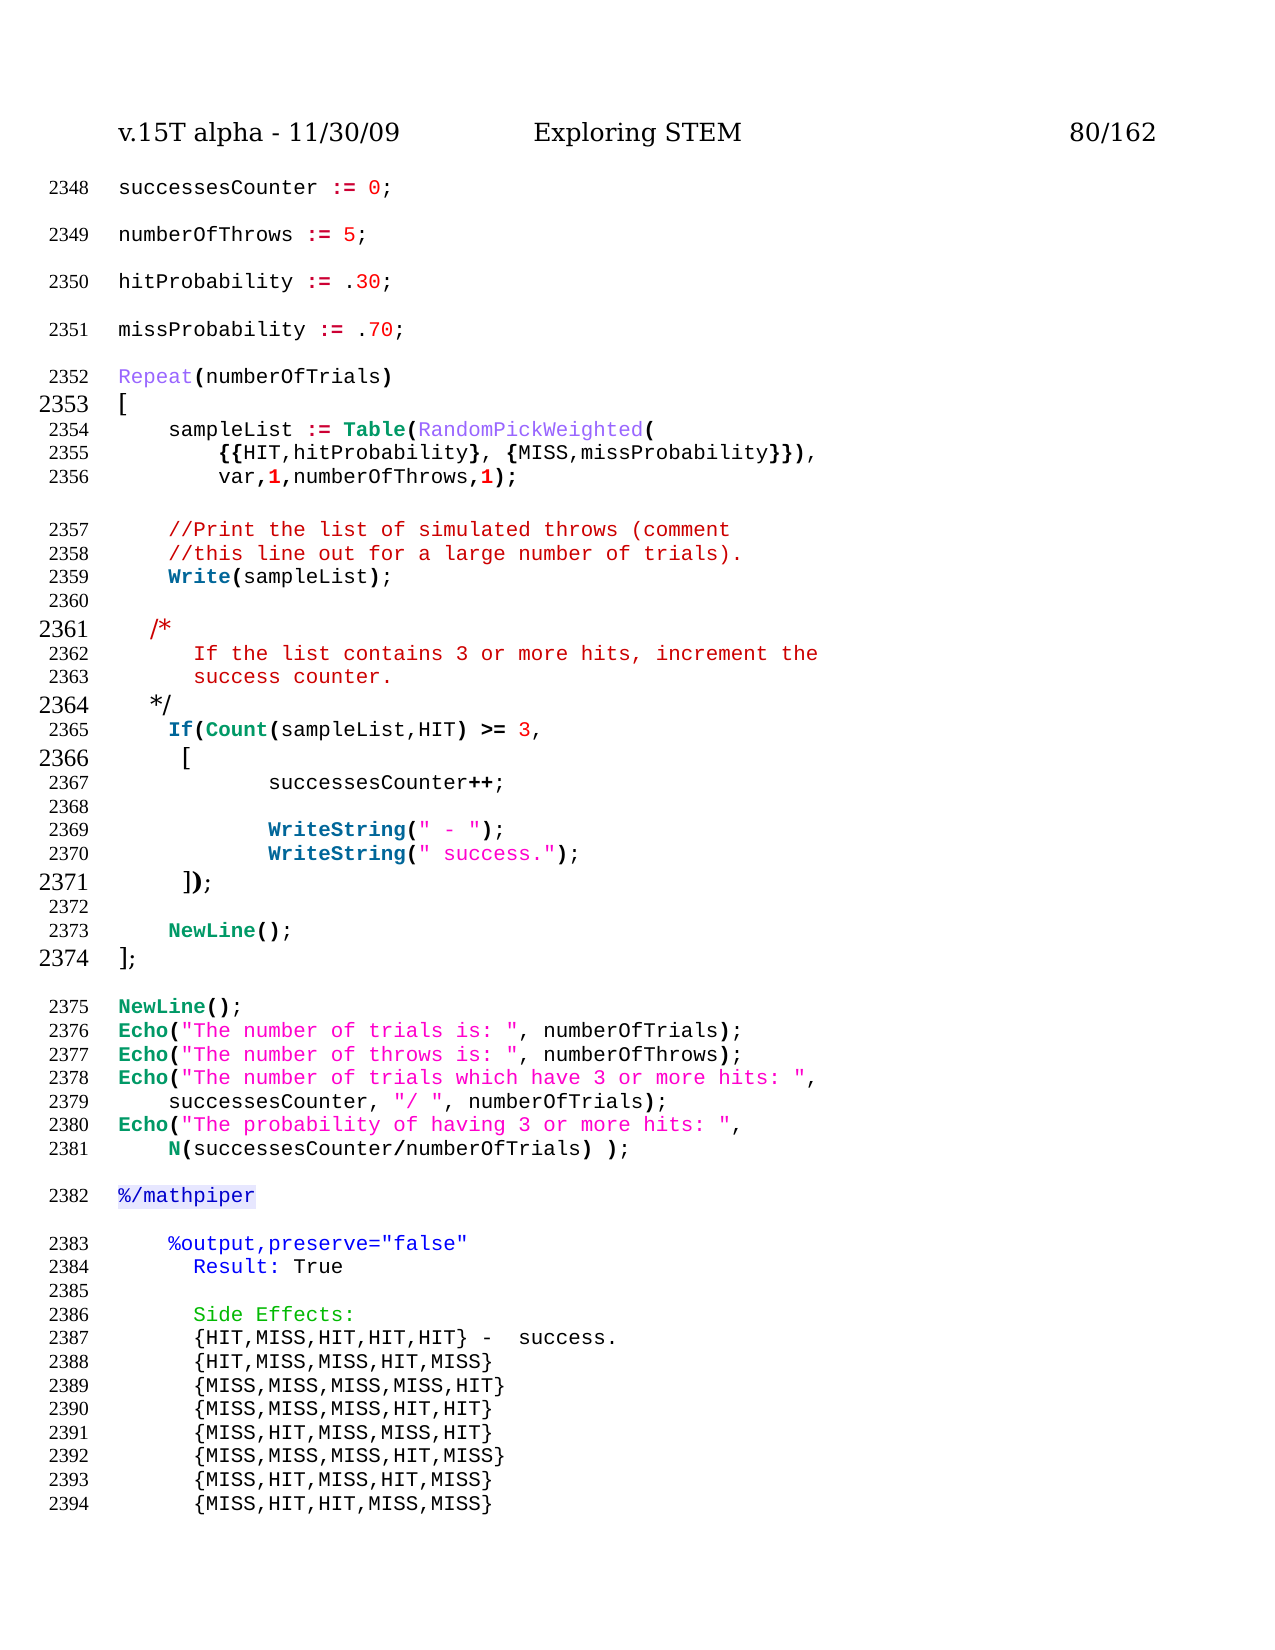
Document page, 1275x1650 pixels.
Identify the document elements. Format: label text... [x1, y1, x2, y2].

text {MISS,MISS,MISS,HIT,HIT} [118, 1398, 1157, 1422]
text If(Count(sampleList,HIT) >= 3, [118, 719, 1157, 743]
text Repeat(numberOfTrials) [118, 366, 1157, 389]
text */ [118, 690, 1157, 719]
text {MISS,MISS,MISS,MISS,HIT} [118, 1374, 1157, 1398]
text %output,preserve="false" [118, 1233, 1157, 1256]
text /* [118, 614, 1157, 643]
text Side Effects: [118, 1304, 1157, 1327]
text {HIT,MISS,HIT,HIT,HIT} - success. [118, 1327, 1157, 1351]
text NewLine(); [118, 920, 1157, 943]
text Write(sampleList); [118, 566, 1157, 590]
text Echo("The number of throws is: ", numberOfThrows); [118, 1043, 1157, 1067]
text successesCounter++; [118, 772, 1157, 796]
text {MISS,MISS,MISS,HIT,MISS} [118, 1446, 1157, 1469]
text //Print the list of simulated throws (comment [118, 519, 1157, 543]
text Echo("The number of trials which have 3 or more hits: ", [118, 1067, 1157, 1091]
text NewLine(); [118, 996, 1157, 1020]
text successesCounter := 0; [118, 177, 1157, 200]
text hitProbability := .30; [118, 271, 1157, 295]
text Echo("The probability of having 3 or more hits: ", [118, 1114, 1157, 1138]
text Result: True [118, 1256, 1157, 1280]
text WriteString(" - "); [118, 819, 1157, 843]
text {MISS,HIT,MISS,MISS,HIT} [118, 1422, 1157, 1446]
text var,1,numberOfThrows,1); [118, 466, 1157, 490]
text successesCounter, "/ ", numberOfTrials); [118, 1091, 1157, 1114]
text sampleList := Table(RandomPickWeighted( [118, 419, 1157, 442]
text ]; [118, 943, 1157, 973]
text {MISS,HIT,MISS,HIT,MISS} [118, 1469, 1157, 1493]
text If the list contains 3 or more hits, increment the [118, 643, 1157, 667]
text Echo("The number of trials is: ", numberOfTrials); [118, 1020, 1157, 1043]
text {{HIT,hitProbability}, {MISS,missProbability}}), [118, 442, 1157, 466]
text numberOfThrows := 5; [118, 224, 1157, 248]
text missProbability := .70; [118, 319, 1157, 342]
text WriteString(" success."); [118, 843, 1157, 867]
text //this line out for a large number of trials). [118, 543, 1157, 566]
text N(successesCounter/numberOfTrials) ); [118, 1138, 1157, 1162]
text %/mathpiper [118, 1185, 1157, 1209]
text success counter. [118, 667, 1157, 690]
text [ [118, 389, 1157, 419]
text {HIT,MISS,MISS,HIT,MISS} [118, 1351, 1157, 1374]
text [ [118, 743, 1157, 772]
text {MISS,HIT,HIT,MISS,MISS} [118, 1493, 1157, 1516]
text ]); [118, 867, 1157, 896]
